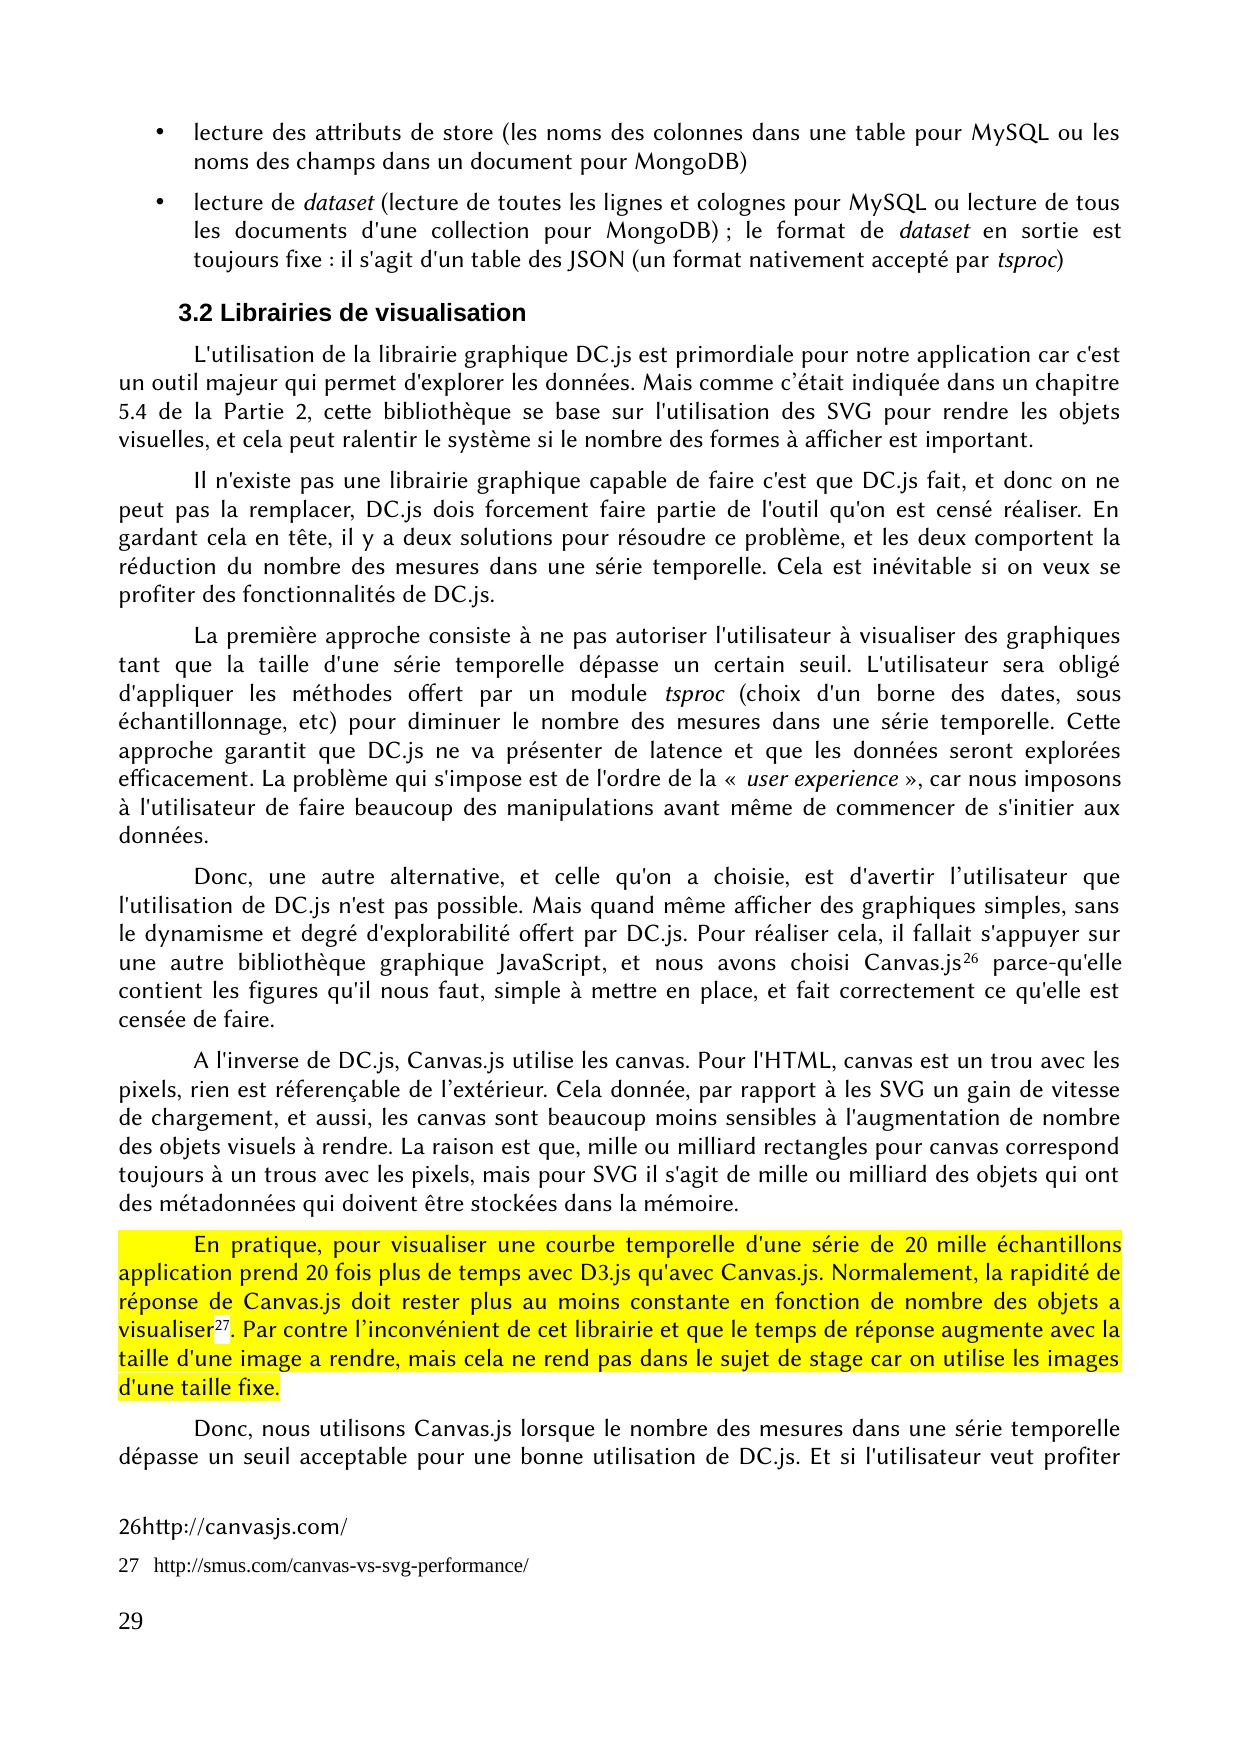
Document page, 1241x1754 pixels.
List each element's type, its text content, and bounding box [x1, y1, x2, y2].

text Il n'existe pas une librairie graphique capable de faire c'est que DC.js fait, et donc on ne peut pas la remplacer, DC.js dois forcement faire partie de l'outil qu'on est censé réaliser. En gardant cela en tête, il y a deux solutions pour résoudre ce problème, et les deux comportent la réduction du nombre des mesures dans une série temporelle. Cela est inévitable si on veux se profiter des fonctionnalités de DC.js. [118, 466, 1122, 609]
text http://smus.com/canvas-vs-svg-performance/ [118, 1553, 1122, 1577]
text http://canvasjs.com/ [118, 1512, 1122, 1540]
text La première approche consiste à ne pas autoriser l'utilisateur à visualiser des graphiques tant que la taille d'une série temporelle dépasse un certain seuil. L'utilisateur sera obligé d'appliquer les méthodes offert par un module tsproc (choix d'un borne des dates, sous échantillonnage, etc) pour diminuer le nombre des mesures dans une série temporelle. Cette approche garantit que DC.js ne va présenter de latence et que les données seront explorées efficacement. La problème qui s'impose est de l'ordre de la « user experience », car nous imposons à l'utilisateur de faire beaucoup des manipulations avant même de commencer de s'initier aux données. [118, 621, 1122, 850]
text Donc, une autre alternative, et celle qu'on a choisie, est d'avertir l’utilisateur que l'utilisation de DC.js n'est pas possible. Mais quand même afficher des graphiques simples, sans le dynamisme et degré d'explorabilité offert par DC.js. Pour réaliser cela, il fallait s'appuyer sur une autre bibliothèque graphique JavaScript, et nous avons choisi Canvas.js parce-qu'elle contient les figures qu'il nous faut, simple à mettre en place, et fait correctement ce qu'elle est censée de faire. [118, 862, 1122, 1033]
subtitle Librairies de visualisation [118, 298, 1122, 327]
text En pratique, pour visualiser une courbe temporelle d'une série de 20 mille échantillons application prend 20 fois plus de temps avec D3.js qu'avec Canvas.js. Normalement, la rapidité de réponse de Canvas.js doit rester plus au moins constante en fonction de nombre des objets a visualiser. Par contre l’inconvénient de cet librairie et que le temps de réponse augmente avec la taille d'une image a rendre, mais cela ne rend pas dans le sujet de stage car on utilise les images d'une taille fixe. [118, 1230, 1122, 1401]
list lecture des attributs de store (les noms des colonnes dans une table pour MySQL ou les noms des champs dans un document pour MongoDB) [156, 118, 1122, 175]
text Donc, nous utilisons Canvas.js lorsque le nombre des mesures dans une série temporelle dépasse un seuil acceptable pour une bonne utilisation de DC.js. Et si l'utilisateur veut profiter [118, 1413, 1122, 1471]
text L'utilisation de la librairie graphique DC.js est primordiale pour notre application car c'est un outil majeur qui permet d'explorer les données. Mais comme c’était indiquée dans un chapitre 5.4 de la Partie 2, cette bibliothèque se base sur l'utilisation des SVG pour rendre les objets visuelles, et cela peut ralentir le système si le nombre des formes à afficher est important. [118, 339, 1122, 454]
text A l'inverse de DC.js, Canvas.js utilise les canvas. Pour l'HTML, canvas est un trou avec les pixels, rien est réferençable de l’extérieur. Cela donnée, par rapport à les SVG un gain de vitesse de chargement, et aussi, les canvas sont beaucoup moins sensibles à l'augmentation de nombre des objets visuels à rendre. La raison est que, mille ou milliard rectangles pour canvas correspond toujours à un trous avec les pixels, mais pour SVG il s'agit de mille ou milliard des objets qui ont des métadonnées qui doivent être stockées dans la mémoire. [118, 1046, 1122, 1217]
list lecture de dataset (lecture de toutes les lignes et colognes pour MySQL ou lecture de tous les documents d'une collection pour MongoDB) ; le format de dataset en sortie est toujours fixe : il s'agit d'un table des JSON (un format nativement accepté par tsproc) [156, 188, 1122, 273]
